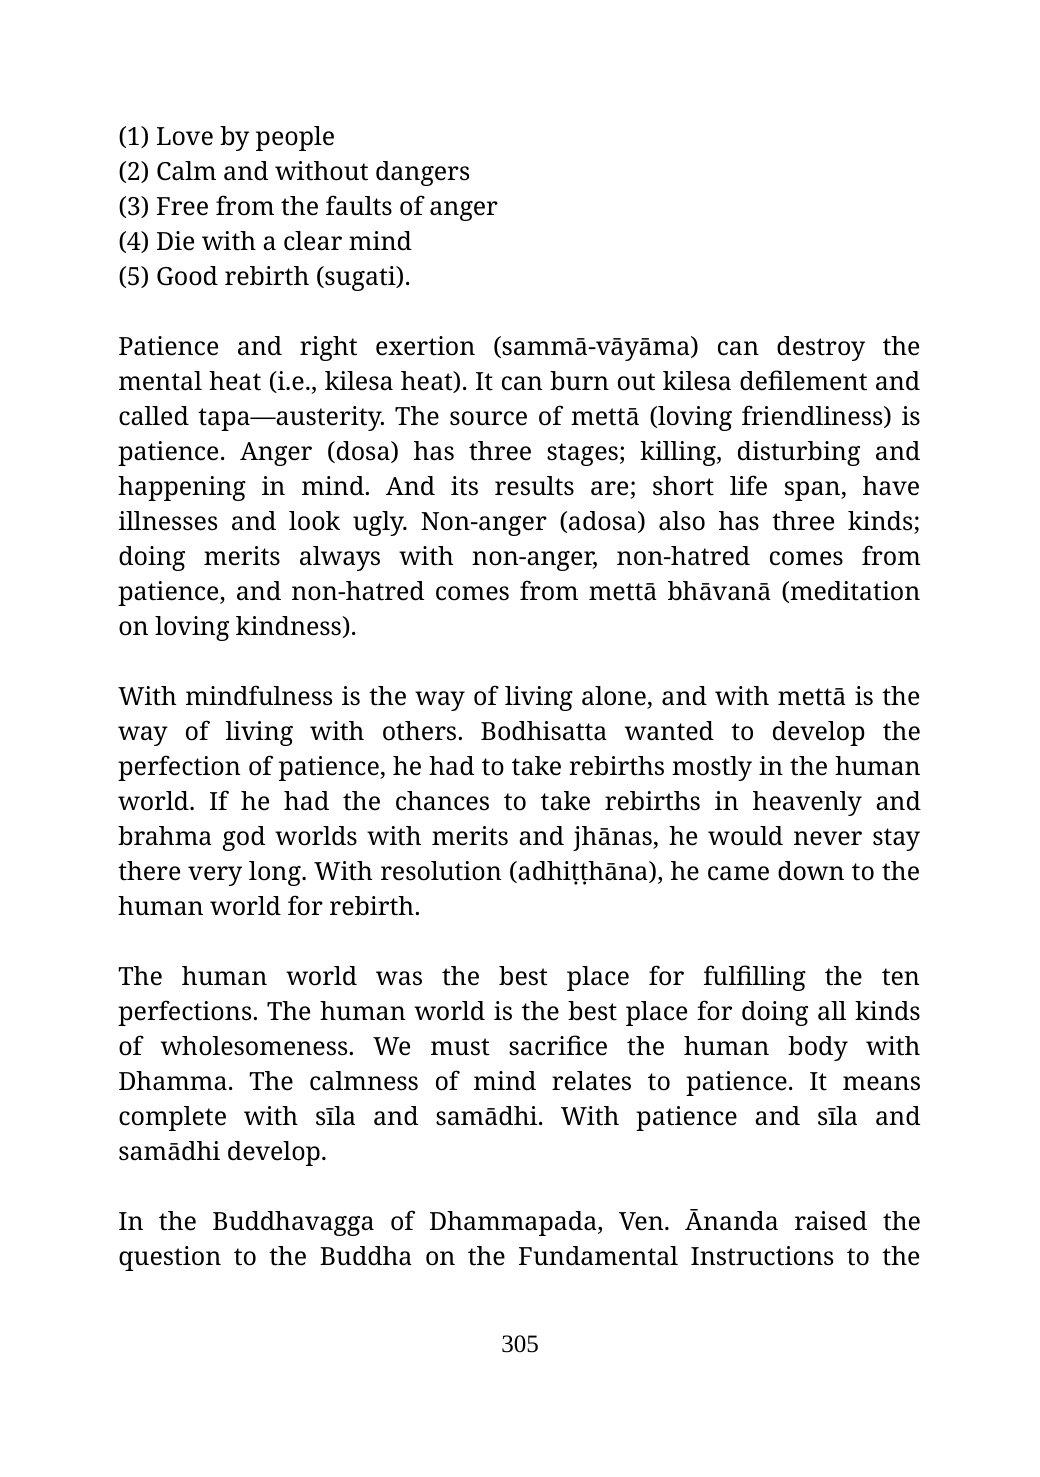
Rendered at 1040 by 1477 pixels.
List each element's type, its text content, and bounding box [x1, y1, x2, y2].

text (1) Love by people (2) Calm and without dangers (3) Free from the faults of anger (4) Die with a clear mind (5) Good rebirth (sugati). Patience and right exertion (sammā-vāyāma) can destroy the mental heat (i.e., kilesa heat). It can burn out kilesa defilement and called tapa—austerity. The source of mettā (loving friendliness) is patience. Anger (dosa) has three stages; killing, disturbing and happening in mind. And its results are; short life span, have illnesses and look ugly. Non-anger (adosa) also has three kinds; doing merits always with non-anger, non-hatred comes from patience, and non-hatred comes from mettā bhāvanā (meditation on loving kindness). With mindfulness is the way of living alone, and with mettā is the way of living with others. Bodhisatta wanted to develop the perfection of patience, he had to take rebirths mostly in the human world. If he had the chances to take rebirths in heavenly and brahma god worlds with merits and jhānas, he would never stay there very long. With resolution (adhiṭṭhāna), he came down to the human world for rebirth. The human world was the best place for fulfilling the ten perfections. The human world is the best place for doing all kinds of wholesomeness. We must sacrifice the human body with Dhamma. The calmness of mind relates to patience. It means complete with sīla and samādhi. With patience and sīla and samādhi develop. In the Buddhavagga of Dhammapada, Ven. Ānanda raised the question to the Buddha on the Fundamental Instructions to the [118, 118, 922, 1273]
